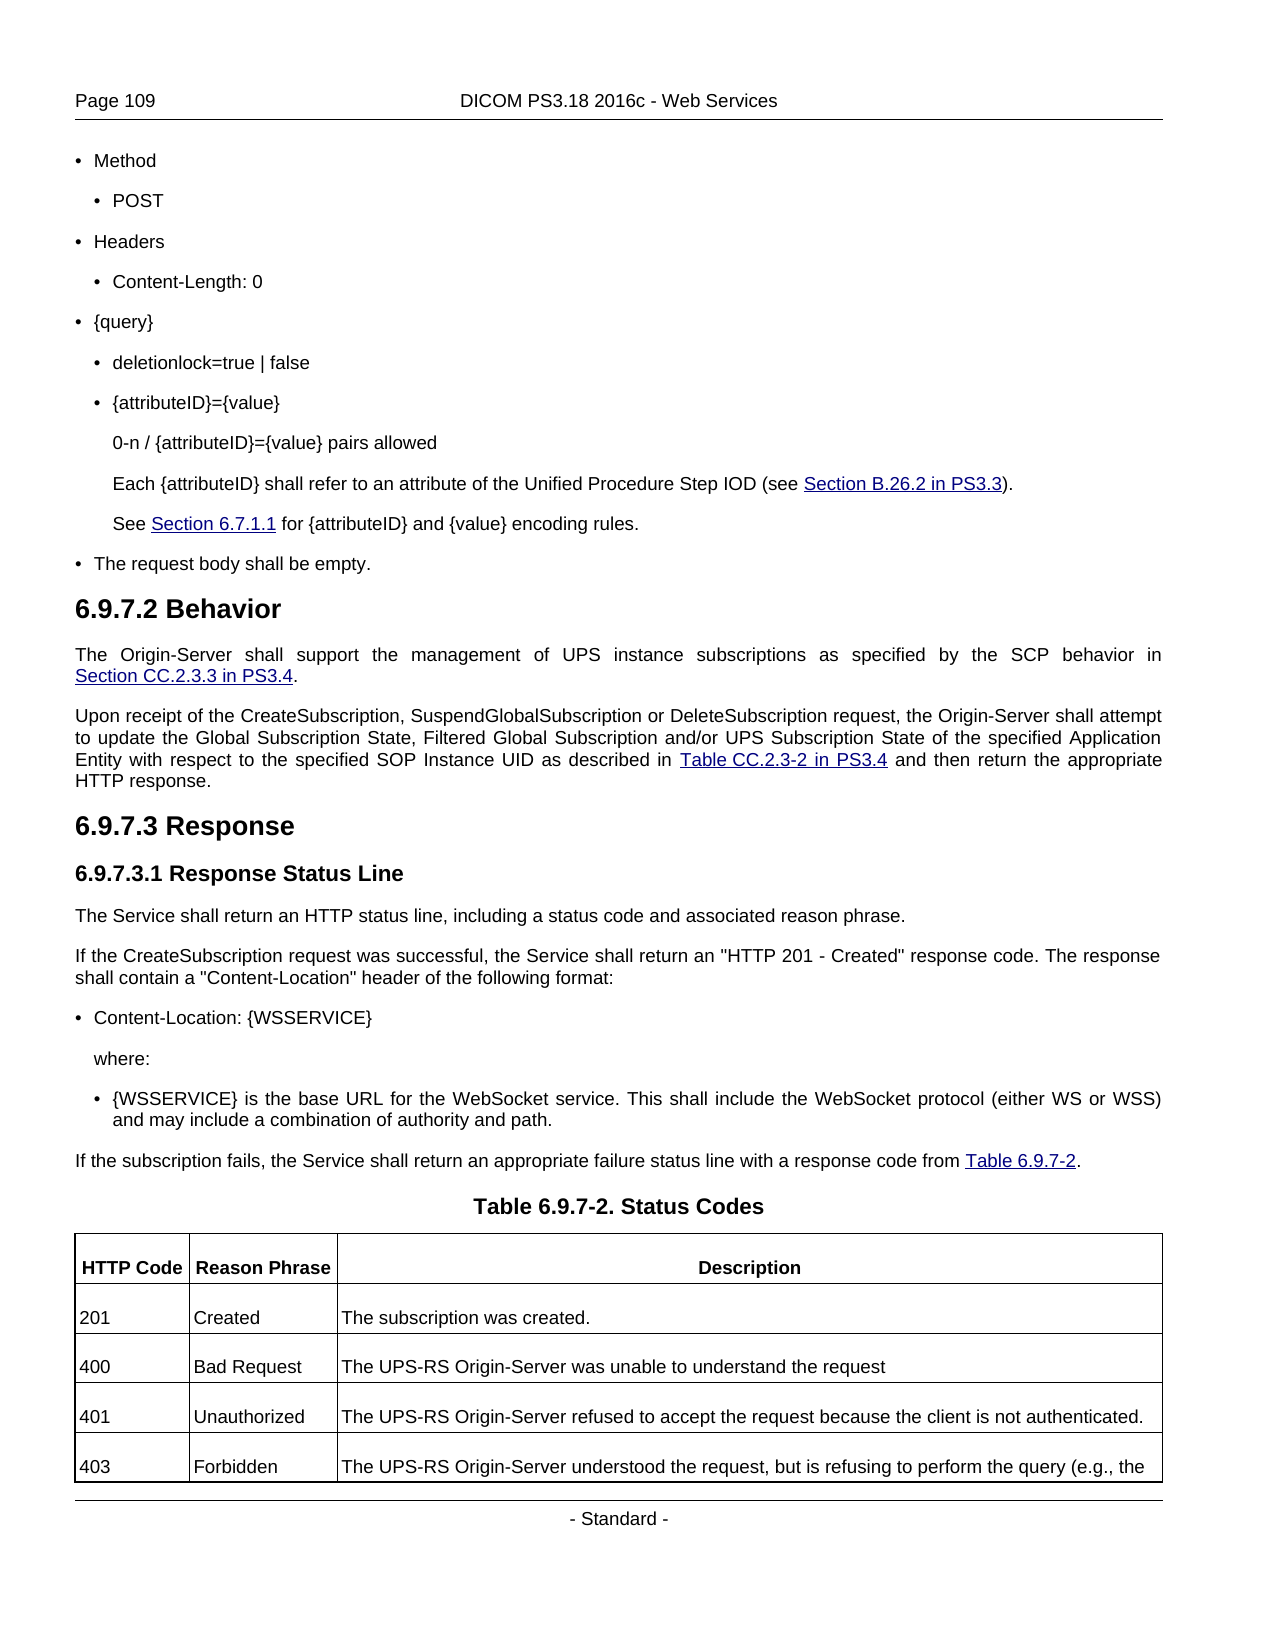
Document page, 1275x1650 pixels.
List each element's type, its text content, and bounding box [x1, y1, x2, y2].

table_cell Forbidden [190, 1433, 337, 1481]
list deletionlock=true | false [94, 352, 1162, 373]
list {WSSERVICE} is the base URL for the WebSocket service. This shall include the WebSocket protocol (either WS or WSS) and may include a combination of authority and path. [94, 1088, 1162, 1131]
text The Origin-Server shall support the management of UPS instance subscriptions as specified by the SCP behavior in Section CC.2.3.3 in PS3.4. [75, 643, 1162, 687]
table_cell The subscription was created. [338, 1284, 1162, 1332]
text If the subscription fails, the Service shall return an appropriate failure status line with a response code from Table 6.9.7-2. [75, 1149, 1162, 1171]
list Content-Location: {WSSERVICE} [75, 1007, 1162, 1029]
table_cell 400 [76, 1334, 189, 1382]
list Content-Length: 0 [94, 271, 1162, 292]
list See Section 6.7.1.1 for {attributeID} and {value} encoding rules. [94, 513, 1162, 534]
text If the CreateSubscription request was successful, the Service shall return an "HTTP 201 - Created" response code. The response shall contain a "Content-Location" header of the following format: [75, 945, 1162, 988]
list POST [94, 190, 1162, 212]
text Table 6.9.7-2. Status Codes [75, 1194, 1162, 1219]
list {attributeID}={value} [94, 392, 1162, 413]
table_cell Bad Request [190, 1334, 337, 1382]
table_cell 403 [76, 1433, 189, 1481]
table_cell The UPS-RS Origin-Server understood the request, but is refusing to perform the query (e.g., the [338, 1433, 1162, 1481]
table_cell 201 [76, 1284, 189, 1332]
list where: [75, 1047, 1162, 1069]
table_cell Unauthorized [190, 1383, 337, 1432]
list Each {attributeID} shall refer to an attribute of the Unified Procedure Step IOD (see Section B.26.2 in PS3.3). [94, 472, 1162, 494]
list Method [75, 150, 1162, 172]
list Headers [75, 231, 1162, 252]
list The request body shall be empty. [75, 553, 1162, 575]
text 6.9.7.3.1 Response Status Line [75, 860, 1162, 886]
list {query} [75, 311, 1162, 333]
table_header HTTP Code [76, 1234, 189, 1283]
table_cell 401 [76, 1383, 189, 1432]
table_cell The UPS-RS Origin-Server was unable to understand the request [338, 1334, 1162, 1382]
table_header Description [338, 1234, 1162, 1283]
table_cell The UPS-RS Origin-Server refused to accept the request because the client is not authenticated. [338, 1383, 1162, 1432]
text Upon receipt of the CreateSubscription, SuspendGlobalSubscription or DeleteSubscription request, the Origin-Server shall attempt to update the Global Subscription State, Filtered Global Subscription and/or UPS Subscription State of the specified Application Entity with respect to the specified SOP Instance UID as described in Table CC.2.3-2 in PS3.4 and then return the appropriate HTTP response. [75, 705, 1162, 792]
text 6.9.7.2 Behavior [75, 593, 1162, 625]
table_header Reason Phrase [190, 1234, 337, 1283]
list 0-n / {attributeID}={value} pairs allowed [94, 432, 1162, 454]
table_cell Created [190, 1284, 337, 1332]
text The Service shall return an HTTP status line, including a status code and associated reason phrase. [75, 905, 1162, 926]
text 6.9.7.3 Response [75, 810, 1162, 842]
